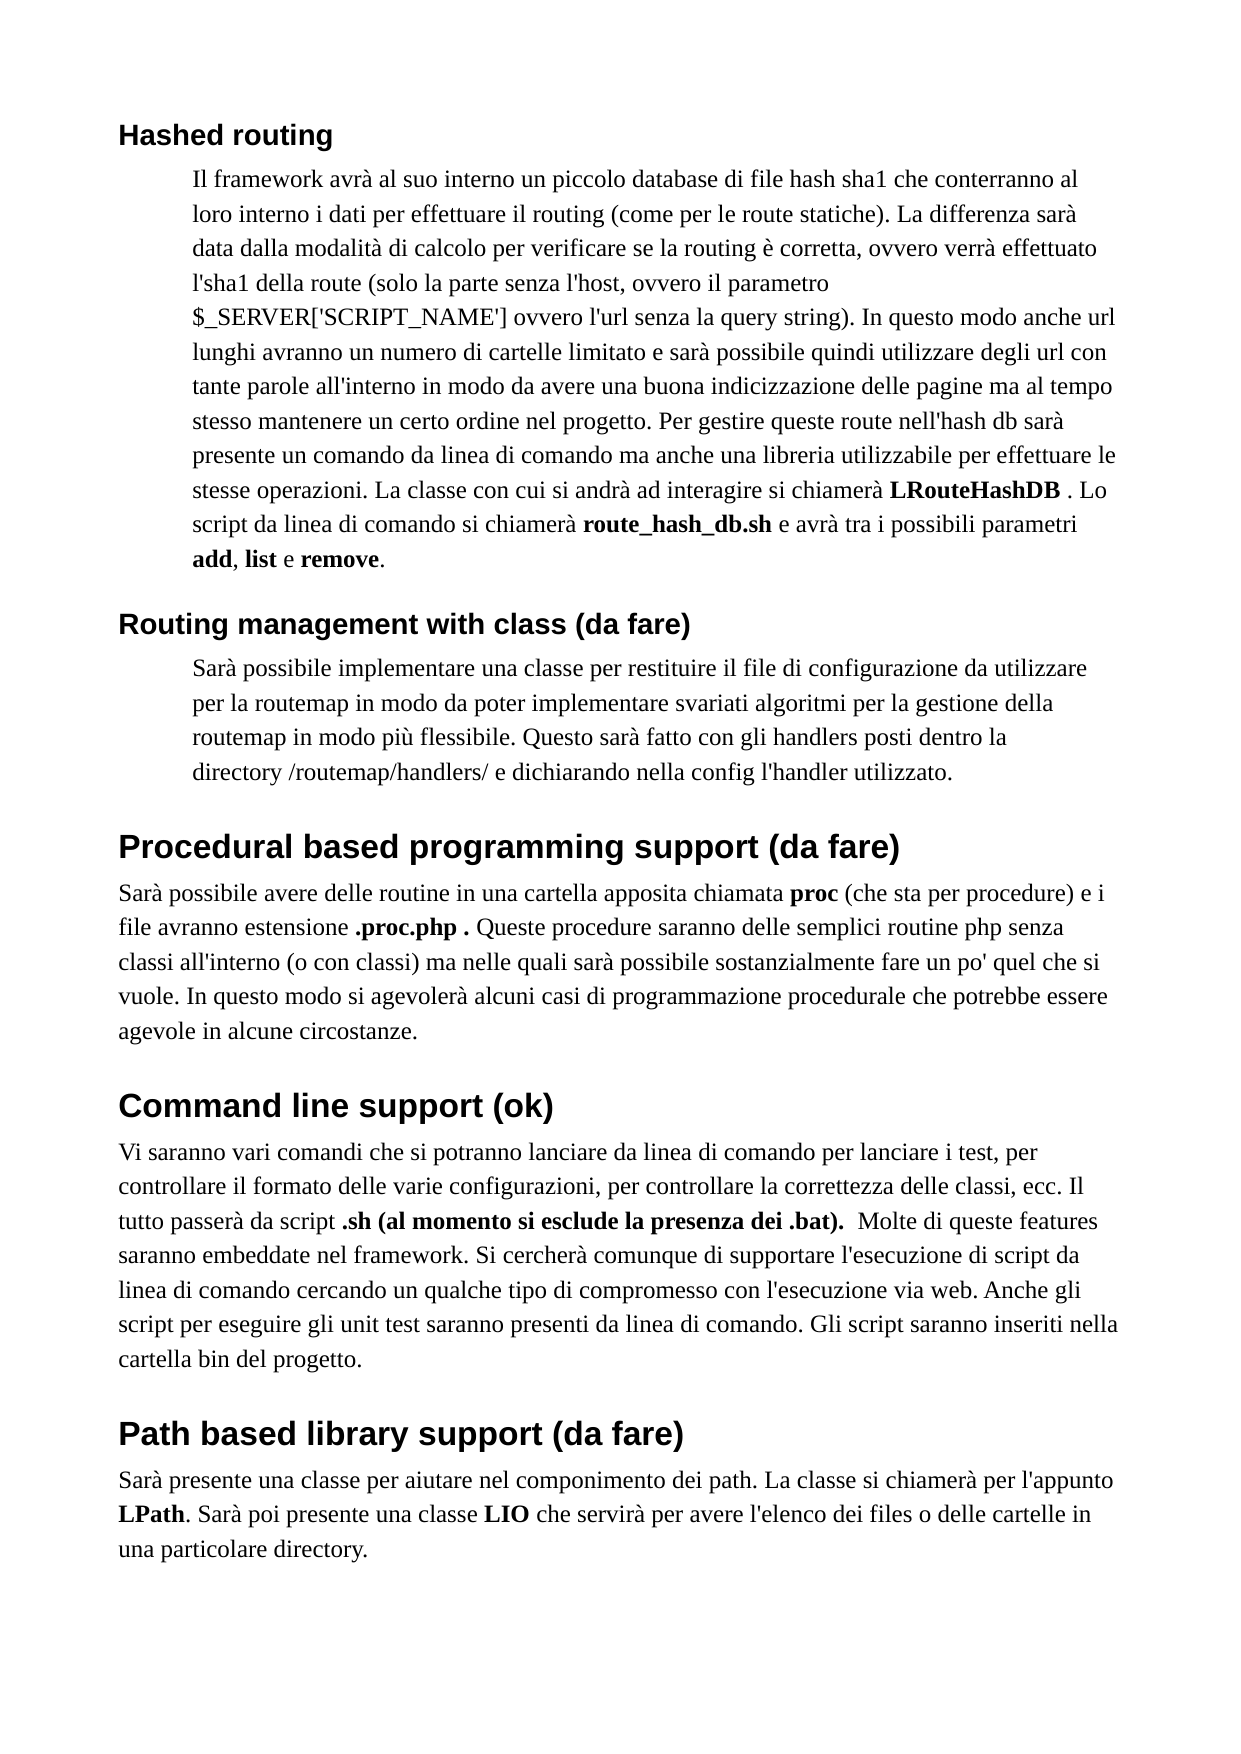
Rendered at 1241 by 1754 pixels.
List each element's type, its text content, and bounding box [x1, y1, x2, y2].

subtitle Hashed routing [118, 118, 1122, 152]
text Vi saranno vari comandi che si potranno lanciare da linea di comando per lanciare i test, per controllare il formato delle varie configurazioni, per controllare la correttezza delle classi, ecc. Il tutto passerà da script .sh (al momento si esclude la presenza dei .bat). Molte di queste features saranno embeddate nel framework. Si cercherà comunque di supportare l'esecuzione di script da linea di comando cercando un qualche tipo di compromesso con l'esecuzione via web. Anche gli script per eseguire gli unit test saranno presenti da linea di comando. Gli script saranno inseriti nella cartella bin del progetto. [118, 1137, 1122, 1373]
text Sarà possibile implementare una classe per restituire il file di configurazione da utilizzare per la routemap in modo da poter implementare svariati algoritmi per la gestione della routemap in modo più flessibile. Questo sarà fatto con gli handlers posti dentro la directory /routemap/handlers/ e dichiarando nella config l'handler utilizzato. [192, 653, 1122, 786]
text Sarà possibile avere delle routine in una cartella apposita chiamata proc (che sta per procedure) e i file avranno estensione .proc.php . Queste procedure saranno delle semplici routine php senza classi all'interno (o con classi) ma nelle quali sarà possibile sostanzialmente fare un po' quel che si vuole. In questo modo si agevolerà alcuni casi di programmazione procedurale che potrebbe essere agevole in alcune circostanze. [118, 878, 1122, 1045]
subtitle Path based library support (da fare) [118, 1414, 1122, 1452]
text Sarà presente una classe per aiutare nel componimento dei path. La classe si chiamerà per l'appunto LPath. Sarà poi presente una classe LIO che servirà per avere l'elenco dei files o delle cartelle in una particolare directory. [118, 1465, 1122, 1563]
subtitle Routing management with class (da fare) [118, 607, 1122, 641]
subtitle Command line support (ok) [118, 1086, 1122, 1124]
subtitle Procedural based programming support (da fare) [118, 827, 1122, 866]
text Il framework avrà al suo interno un piccolo database di file hash sha1 che conterranno al loro interno i dati per effettuare il routing (come per le route statiche). La differenza sarà data dalla modalità di calcolo per verificare se la routing è corretta, ovvero verrà effettuato l'sha1 della route (solo la parte senza l'host, ovvero il parametro $_SERVER['SCRIPT_NAME'] ovvero l'url senza la query string). In questo modo anche url lunghi avranno un numero di cartelle limitato e sarà possibile quindi utilizzare degli url con tante parole all'interno in modo da avere una buona indicizzazione delle pagine ma al tempo stesso mantenere un certo ordine nel progetto. Per gestire queste route nell'hash db sarà presente un comando da linea di comando ma anche una libreria utilizzabile per effettuare le stesse operazioni. La classe con cui si andrà ad interagire si chiamerà LRouteHashDB . Lo script da linea di comando si chiamerà route_hash_db.sh e avrà tra i possibili parametri add, list e remove. [192, 164, 1122, 572]
